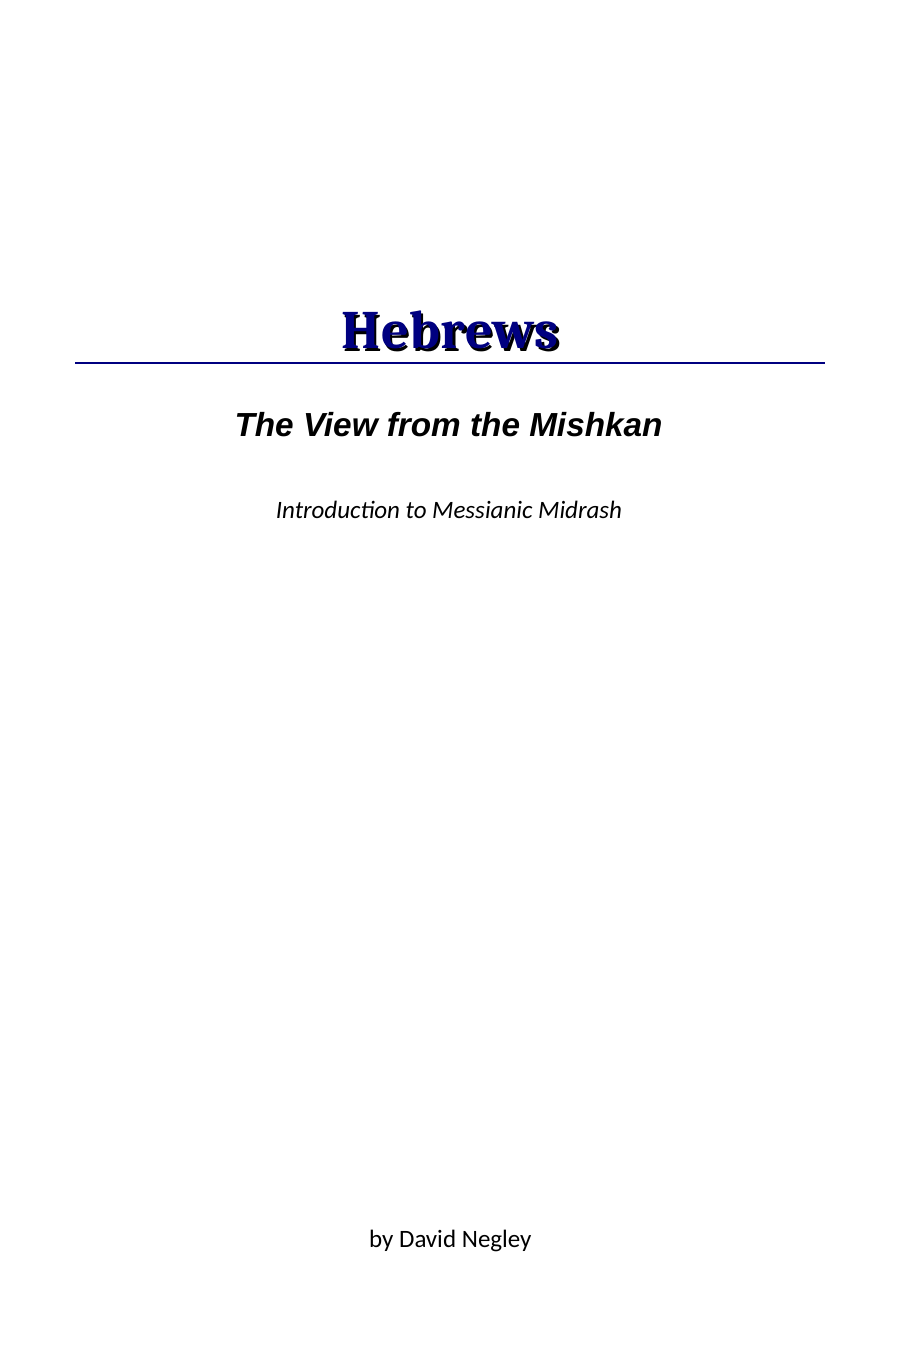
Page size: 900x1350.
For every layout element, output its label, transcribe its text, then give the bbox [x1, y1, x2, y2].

subtitle The View from the Mishkan [75, 405, 825, 443]
text Introduction to Messianic Midrash [75, 494, 825, 525]
title Hebrews [75, 300, 825, 362]
text by David Negley [75, 1223, 825, 1253]
